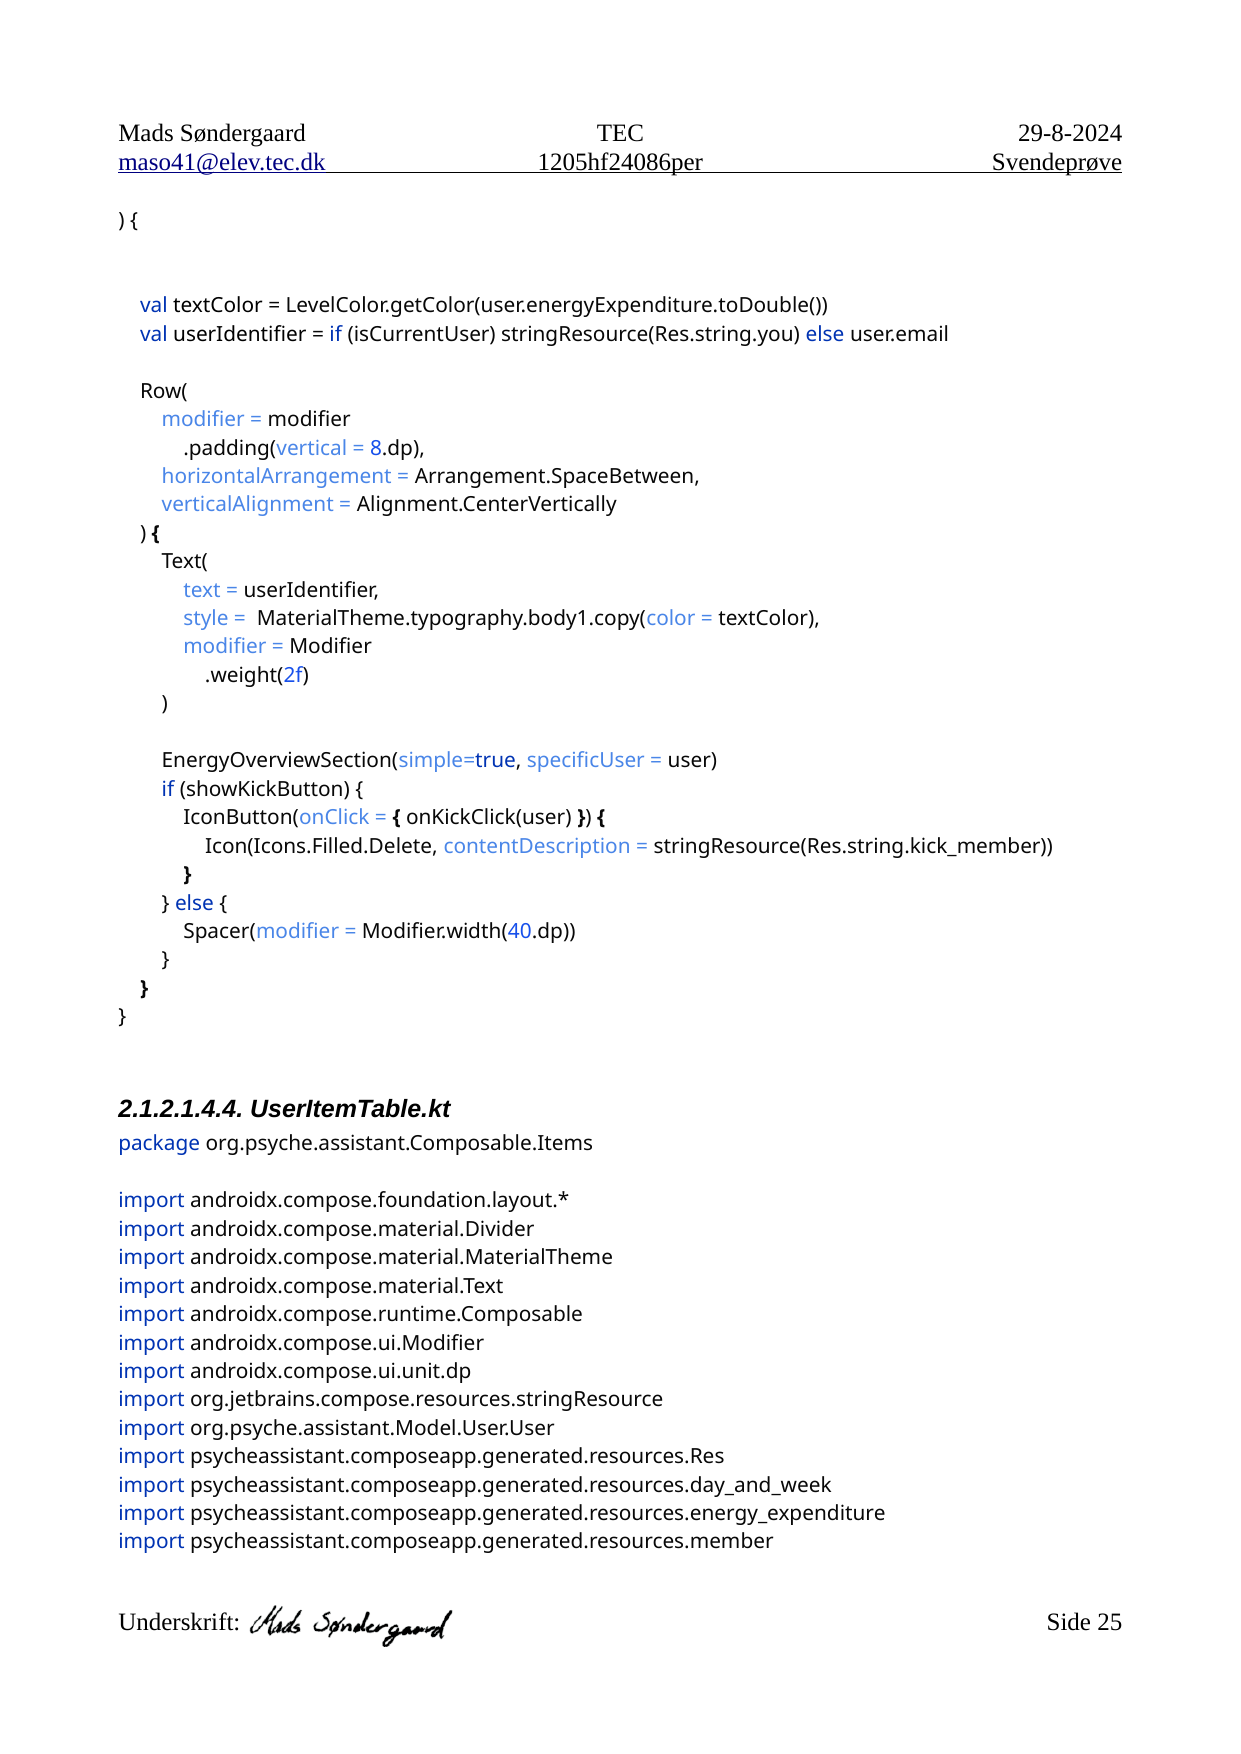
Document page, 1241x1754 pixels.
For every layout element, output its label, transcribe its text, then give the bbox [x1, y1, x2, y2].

picture [244, 1600, 458, 1647]
text ) { val textColor = LevelColor.getColor(user.energyExpenditure.toDouble()) val userIdentifier = if (isCurrentUser) stringResource(Res.string.you) else user.email Row( modifier = modifier .padding(vertical = 8.dp), horizontalArrangement = Arrangement.SpaceBetween, verticalAlignment = Alignment.CenterVertically ) { Text( text = userIdentifier, style = MaterialTheme.typography.body1.copy(color = textColor), modifier = Modifier .weight(2f) ) EnergyOverviewSection(simple=true, specificUser = user) if (showKickButton) { IconButton(onClick = { onKickClick(user) }) { Icon(Icons.Filled.Delete, contentDescription = stringResource(Res.string.kick_member)) } } else { Spacer(modifier = Modifier.width(40.dp)) } } } [118, 205, 1122, 1058]
subtitle 2.1.2.1.4.4. UserItemTable.kt [118, 1093, 1122, 1122]
text package org.psyche.assistant.Composable.Items import androidx.compose.foundation.layout.* import androidx.compose.material.Divider import androidx.compose.material.MaterialTheme import androidx.compose.material.Text import androidx.compose.runtime.Composable import androidx.compose.ui.Modifier import androidx.compose.ui.unit.dp import org.jetbrains.compose.resources.stringResource import org.psyche.assistant.Model.User.User import psycheassistant.composeapp.generated.resources.Res import psycheassistant.composeapp.generated.resources.day_and_week import psycheassistant.composeapp.generated.resources.energy_expenditure import psycheassistant.composeapp.generated.resources.member [118, 1128, 1122, 1555]
